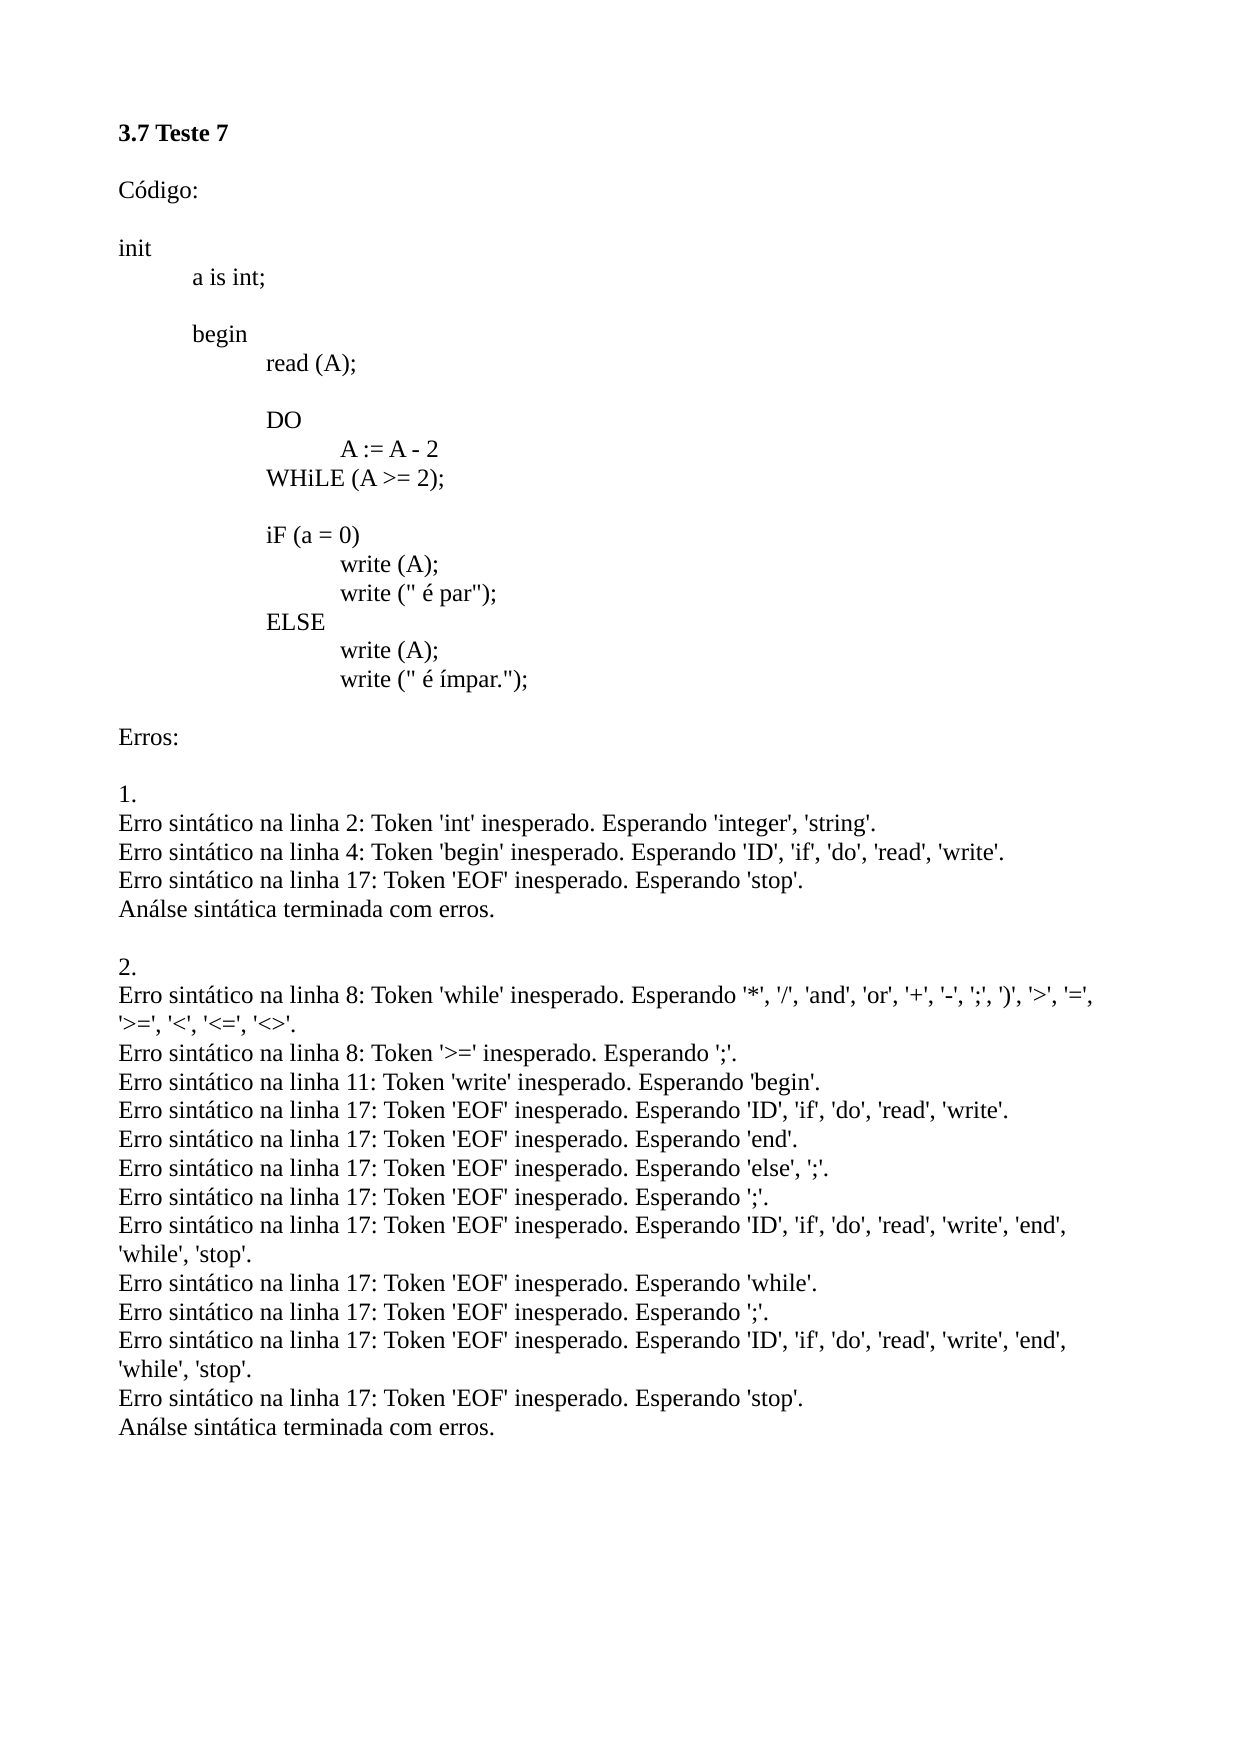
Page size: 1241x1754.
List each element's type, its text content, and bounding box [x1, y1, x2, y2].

text Erro sintático na linha 2: Token 'int' inesperado. Esperando 'integer', 'string'. [118, 808, 1122, 837]
text 3.7 Teste 7 [118, 118, 1122, 147]
text write (" é ímpar."); [118, 664, 1122, 693]
text Erro sintático na linha 17: Token 'EOF' inesperado. Esperando ';'. [118, 1182, 1122, 1211]
text Erro sintático na linha 8: Token 'while' inesperado. Esperando '*', '/', 'and', 'or', '+', '-', ';', ')', '>', '=', '>=', '<', '<=', '<>'. [118, 981, 1122, 1038]
text Análse sintática terminada com erros. [118, 894, 1122, 923]
text WHiLE (A >= 2); [118, 463, 1122, 492]
text Código: [118, 176, 1122, 204]
text Erro sintático na linha 8: Token '>=' inesperado. Esperando ';'. [118, 1038, 1122, 1067]
text Erro sintático na linha 17: Token 'EOF' inesperado. Esperando 'stop'. [118, 866, 1122, 894]
text A := A - 2 [118, 434, 1122, 463]
text Erros: [118, 722, 1122, 751]
text write (A); [118, 636, 1122, 664]
text Erro sintático na linha 17: Token 'EOF' inesperado. Esperando 'ID', 'if', 'do', 'read', 'write'. [118, 1096, 1122, 1124]
text Erro sintático na linha 17: Token 'EOF' inesperado. Esperando 'ID', 'if', 'do', 'read', 'write', 'end', 'while', 'stop'. [118, 1211, 1122, 1268]
text Erro sintático na linha 17: Token 'EOF' inesperado. Esperando 'end'. [118, 1124, 1122, 1153]
text write (A); [118, 549, 1122, 578]
text iF (a = 0) [118, 521, 1122, 549]
text Erro sintático na linha 17: Token 'EOF' inesperado. Esperando 'while'. [118, 1268, 1122, 1297]
text Erro sintático na linha 4: Token 'begin' inesperado. Esperando 'ID', 'if', 'do', 'read', 'write'. [118, 837, 1122, 866]
text 2. [118, 952, 1122, 981]
text a is int; [118, 262, 1122, 291]
text init [118, 233, 1122, 262]
text Análse sintática terminada com erros. [118, 1412, 1122, 1441]
text Erro sintático na linha 17: Token 'EOF' inesperado. Esperando 'stop'. [118, 1383, 1122, 1412]
text ELSE [118, 607, 1122, 636]
text write (" é par"); [118, 578, 1122, 607]
text Erro sintático na linha 11: Token 'write' inesperado. Esperando 'begin'. [118, 1067, 1122, 1096]
text Erro sintático na linha 17: Token 'EOF' inesperado. Esperando ';'. [118, 1297, 1122, 1326]
text read (A); [118, 348, 1122, 377]
text begin [118, 319, 1122, 348]
text Erro sintático na linha 17: Token 'EOF' inesperado. Esperando 'ID', 'if', 'do', 'read', 'write', 'end', 'while', 'stop'. [118, 1326, 1122, 1383]
text 1. [118, 779, 1122, 808]
text DO [118, 406, 1122, 434]
text Erro sintático na linha 17: Token 'EOF' inesperado. Esperando 'else', ';'. [118, 1153, 1122, 1182]
